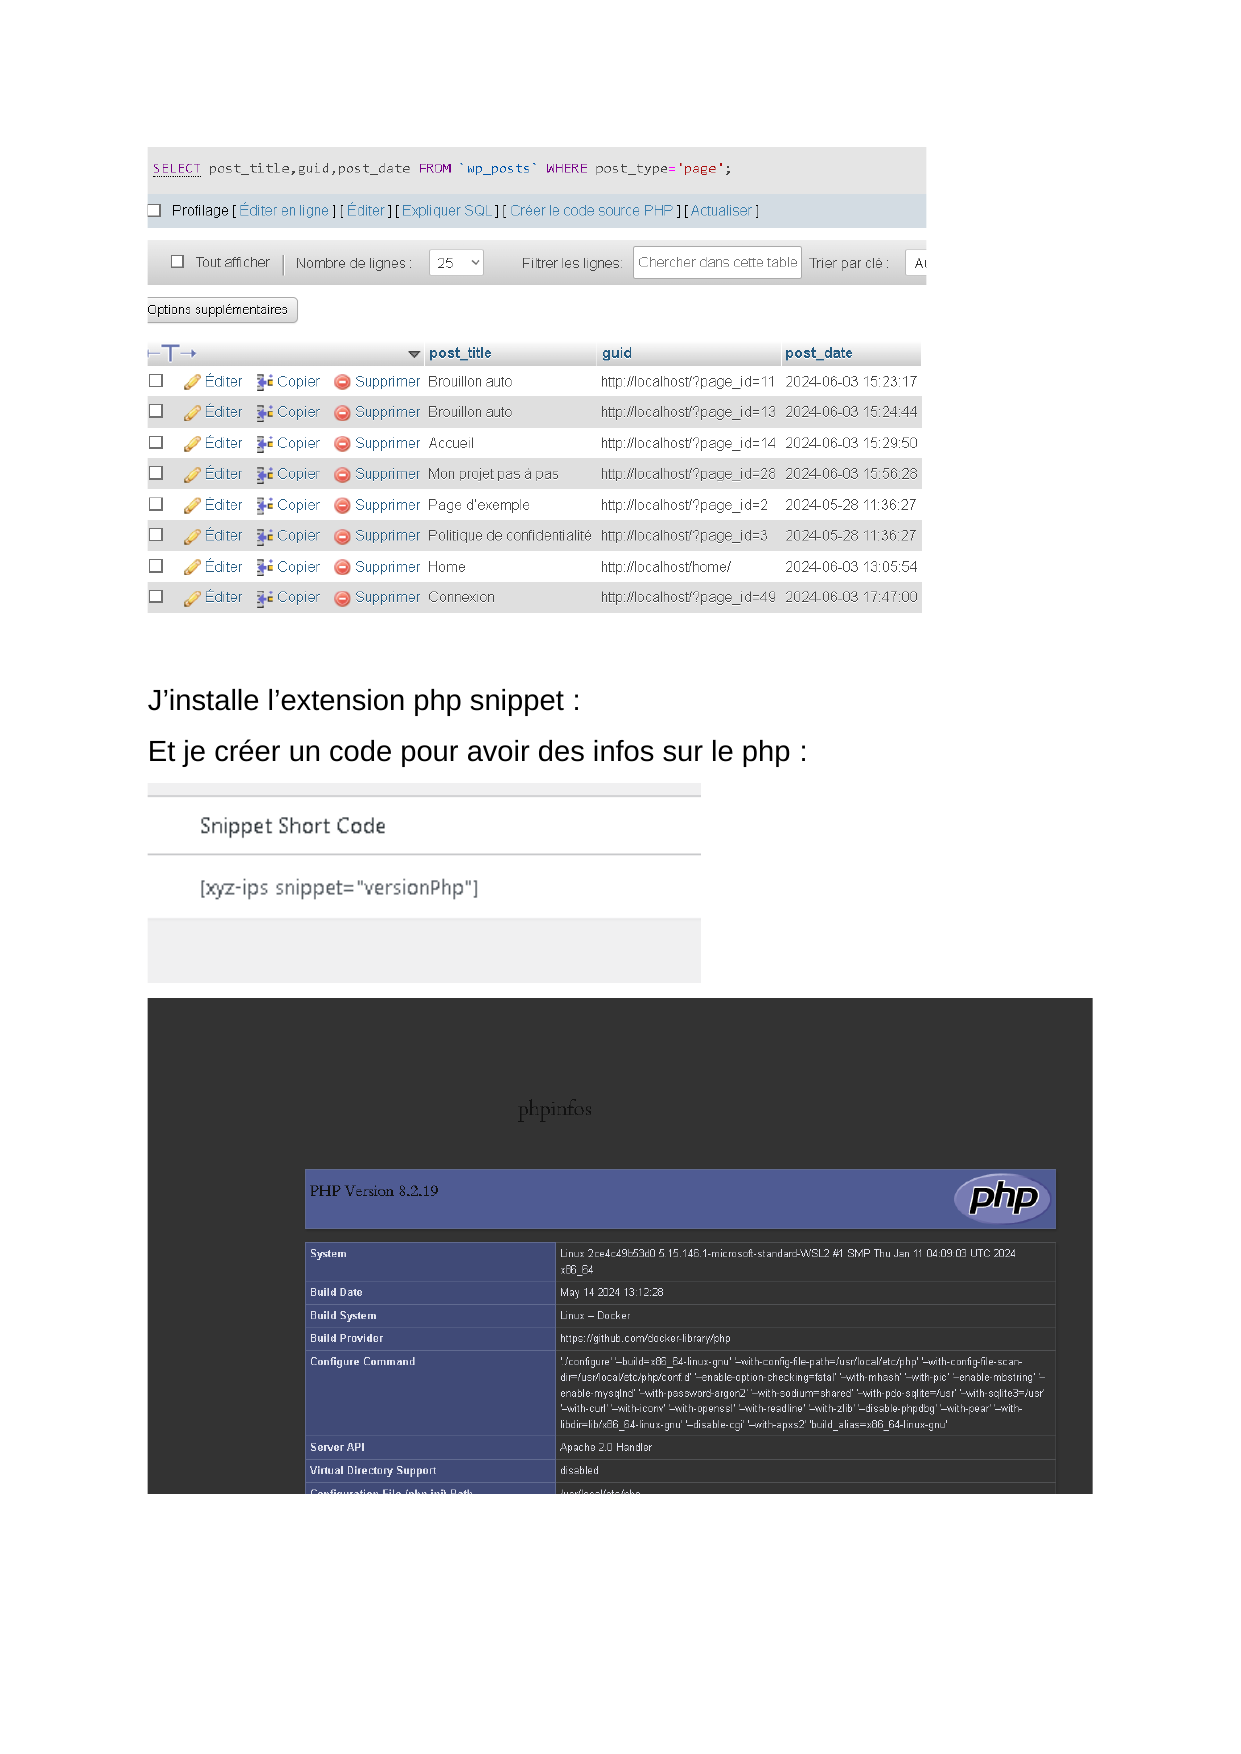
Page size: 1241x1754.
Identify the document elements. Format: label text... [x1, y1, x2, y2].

text Et je créer un code pour avoir des infos sur le php : [148, 734, 1093, 767]
text J’installe l’extension php snippet : [148, 683, 1093, 717]
